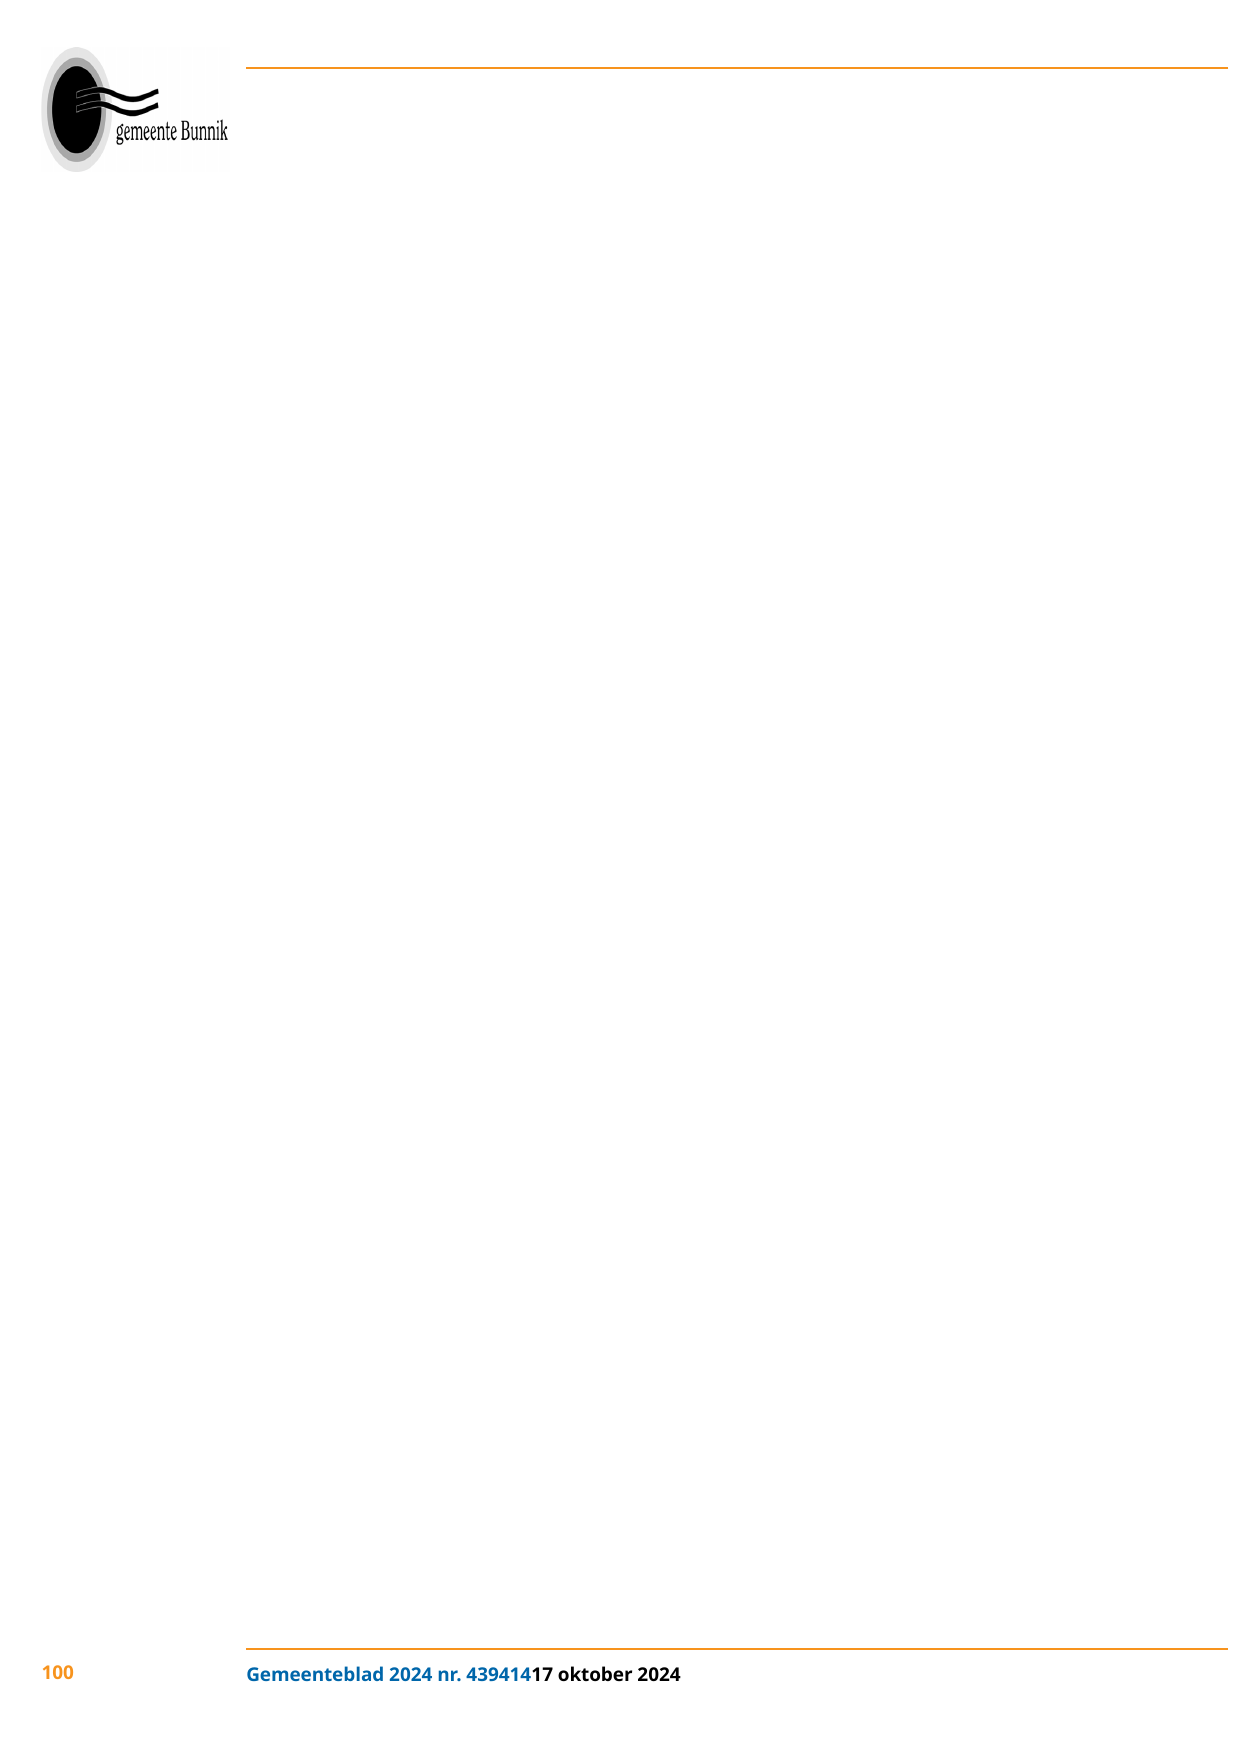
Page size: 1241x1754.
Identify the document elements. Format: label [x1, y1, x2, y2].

picture [41, 47, 231, 172]
